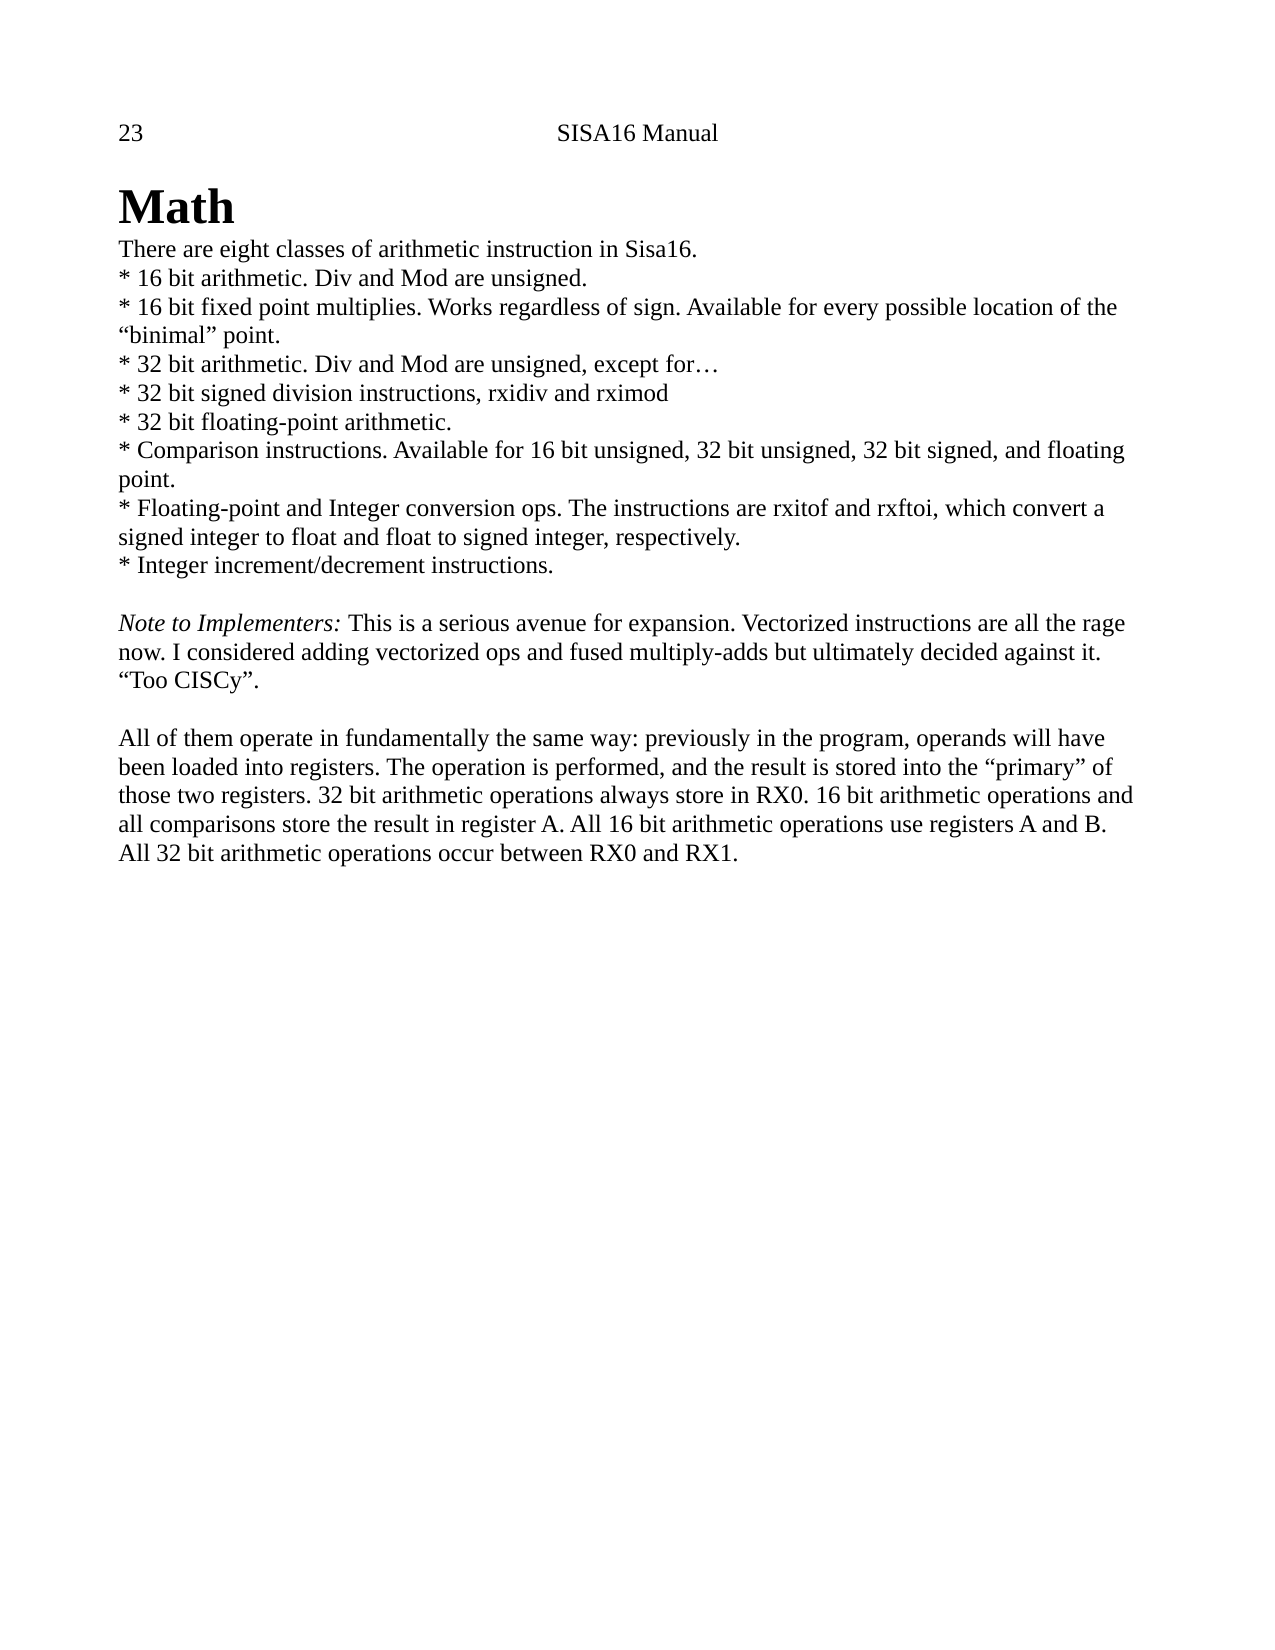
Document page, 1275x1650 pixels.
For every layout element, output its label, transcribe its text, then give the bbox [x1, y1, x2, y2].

text * 32 bit signed division instructions, rxidiv and rximod [118, 378, 1157, 407]
text Math [118, 177, 1157, 234]
text Note to Implementers: This is a serious avenue for expansion. Vectorized instructions are all the rage now. I considered adding vectorized ops and fused multiply-adds but ultimately decided against it. “Too CISCy”. [118, 608, 1157, 694]
text * Comparison instructions. Available for 16 bit unsigned, 32 bit unsigned, 32 bit signed, and floating point. [118, 436, 1157, 493]
text * 32 bit arithmetic. Div and Mod are unsigned, except for… [118, 349, 1157, 378]
text * Floating-point and Integer conversion ops. The instructions are rxitof and rxftoi, which convert a signed integer to float and float to signed integer, respectively. [118, 493, 1157, 551]
text All of them operate in fundamentally the same way: previously in the program, operands will have been loaded into registers. The operation is performed, and the result is stored into the “primary” of those two registers. 32 bit arithmetic operations always store in RX0. 16 bit arithmetic operations and all comparisons store the result in register A. All 16 bit arithmetic operations use registers A and B. All 32 bit arithmetic operations occur between RX0 and RX1. [118, 723, 1157, 867]
text * Integer increment/decrement instructions. [118, 551, 1157, 579]
text There are eight classes of arithmetic instruction in Sisa16. [118, 234, 1157, 263]
text * 16 bit arithmetic. Div and Mod are unsigned. [118, 263, 1157, 292]
text * 16 bit fixed point multiplies. Works regardless of sign. Available for every possible location of the “binimal” point. [118, 292, 1157, 349]
text * 32 bit floating-point arithmetic. [118, 407, 1157, 436]
